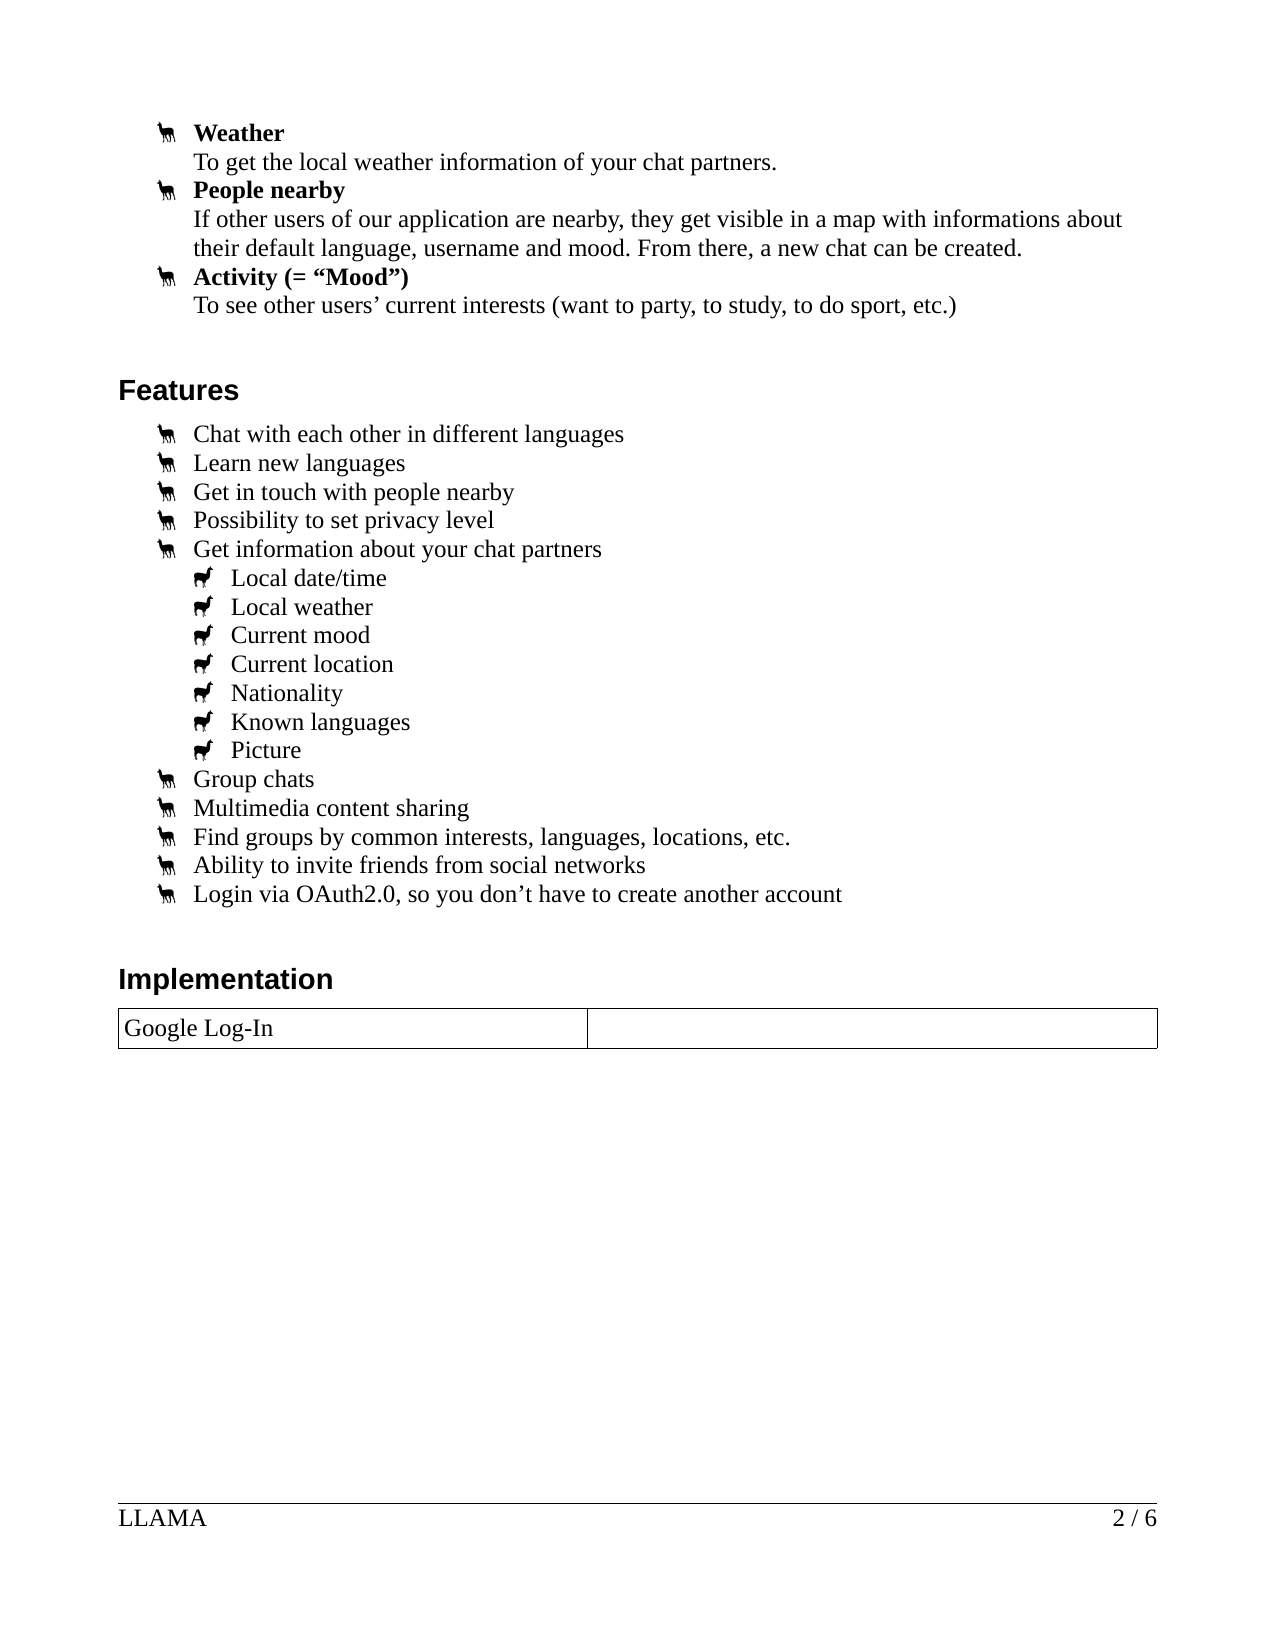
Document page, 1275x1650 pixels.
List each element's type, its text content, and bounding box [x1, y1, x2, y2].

list Get information about your chat partners [156, 534, 1157, 563]
list Local date/time [193, 563, 1157, 592]
list Weather To get the local weather information of your chat partners. [156, 118, 1157, 176]
list People nearby If other users of our application are nearby, they get visible in a map with informations about their default language, username and mood. From there, a new chat can be created. [156, 176, 1157, 262]
list Chat with each other in different languages [156, 419, 1157, 448]
subtitle Features [118, 373, 1157, 407]
list Activity (= “Mood”) To see other users’ current interests (want to party, to study, to do sport, etc.) [156, 262, 1157, 319]
picture [194, 624, 213, 646]
picture [194, 566, 213, 588]
picture [194, 681, 213, 703]
picture [156, 825, 176, 847]
picture [194, 710, 213, 732]
table_header [588, 1009, 1157, 1048]
list Current mood [193, 620, 1157, 649]
picture [156, 854, 176, 876]
picture [156, 265, 176, 287]
list Multimedia content sharing [156, 793, 1157, 822]
picture [194, 653, 213, 674]
subtitle Implementation [118, 962, 1157, 995]
list Login via OAuth2.0, so you don’t have to create another account [156, 879, 1157, 908]
picture [156, 509, 176, 531]
list Known languages [193, 707, 1157, 735]
list Get in touch with people nearby [156, 477, 1157, 505]
picture [156, 480, 176, 502]
picture [156, 423, 176, 444]
list Current location [193, 649, 1157, 678]
picture [156, 883, 176, 904]
picture [156, 121, 176, 143]
list Learn new languages [156, 448, 1157, 477]
picture [194, 739, 213, 761]
list Nationality [193, 678, 1157, 707]
picture [156, 768, 176, 789]
list Possibility to set privacy level [156, 505, 1157, 534]
picture [156, 451, 176, 473]
list Local weather [193, 592, 1157, 620]
picture [156, 179, 176, 201]
picture [194, 595, 213, 617]
picture [156, 538, 176, 559]
list Group chats [156, 764, 1157, 793]
picture [156, 796, 176, 818]
list Find groups by common interests, languages, locations, etc. [156, 822, 1157, 850]
table_header Google Log-In [119, 1009, 587, 1048]
list Picture [193, 735, 1157, 764]
list Ability to invite friends from social networks [156, 850, 1157, 879]
